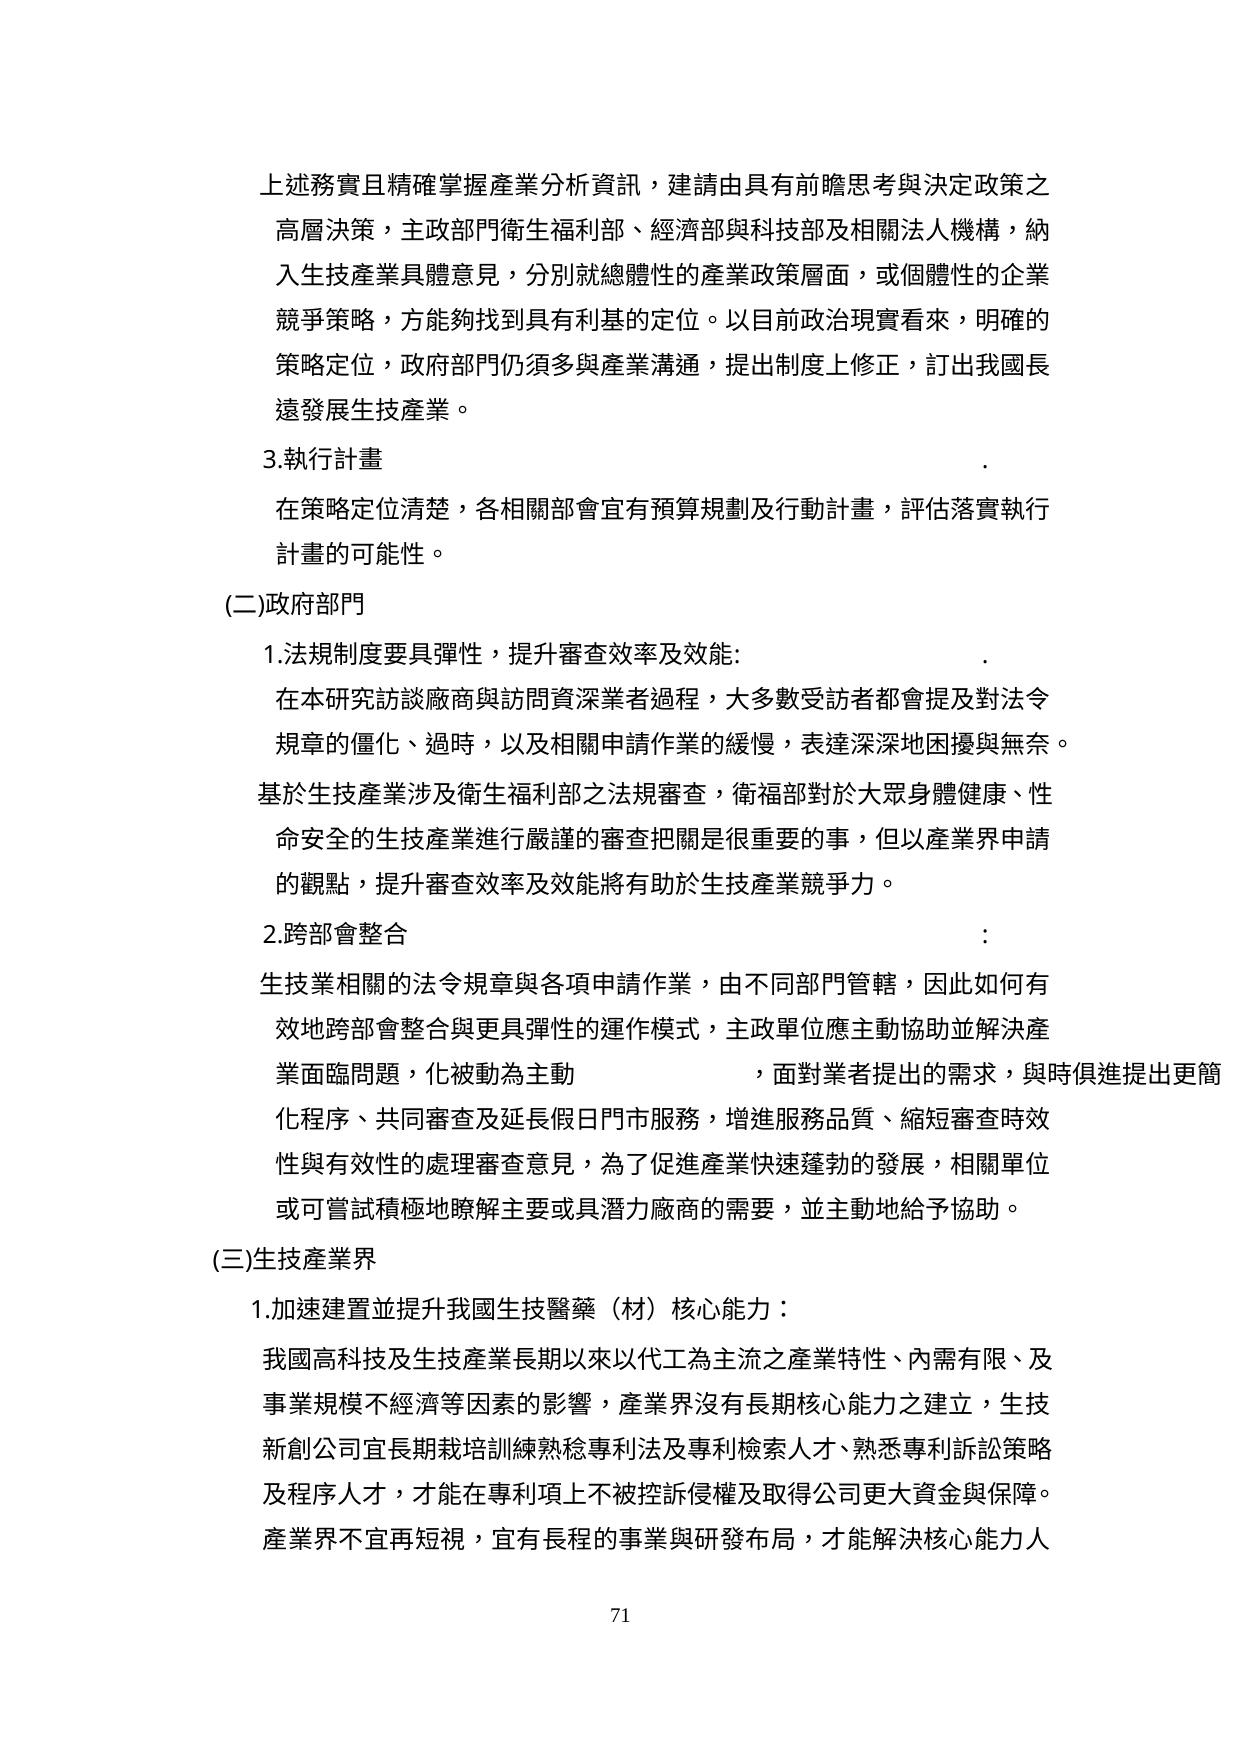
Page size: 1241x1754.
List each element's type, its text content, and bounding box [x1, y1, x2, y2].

text 1.法規制度要具彈性，提升審查效率及效能: . 在本研究訪談廠商與訪問資深業者過程，大多數受訪者都會提及對法令規章的僵化、過時，以及相關申請作業的緩慢，表達深深地困擾與無奈。 [262, 634, 1053, 762]
text 上述務實且精確掌握產業分析資訊，建請由具有前瞻思考與決定政策之高層決策，主政部門衛生福利部、經濟部與科技部及相關法人機構，納入生技產業具體意見，分別就總體性的產業政策層面，或個體性的企業競爭策略，方能夠找到具有利基的定位。以目前政治現實看來，明確的策略定位，政府部門仍須多與產業溝通，提出制度上修正，訂出我國長遠發展生技產業。 [237, 164, 1053, 427]
text (三)生技產業界 [187, 1239, 1053, 1276]
text 基於生技產業涉及衛生福利部之法規審查，衛福部對於大眾身體健康、性命安全的生技產業進行嚴謹的審查把關是很重要的事，但以產業界申請的觀點，提升審查效率及效能將有助於生技產業競爭力。 [237, 774, 1053, 901]
text 我國高科技及生技產業長期以來以代工為主流之產業特性、內需有限、及事業規模不經濟等因素的影響，產業界沒有長期核心能力之建立，生技新創公司宜長期栽培訓練熟稔專利法及專利檢索人才、熟悉專利訴訟策略及程序人才，才能在專利項上不被控訴侵權及取得公司更大資金與保障。產業界不宜再短視，宜有長程的事業與研發布局，才能解決核心能力人材的問題。 [262, 1338, 1053, 1556]
text 1.加速建置並提升我國生技醫藥（材）核心能力： [237, 1288, 1053, 1326]
text 生技業相關的法令規章與各項申請作業，由不同部門管轄，因此如何有效地跨部會整合與更具彈性的運作模式，主政單位應主動協助並解決產業面臨問題，化被動為主動 ，面對業者提出的需求，與時俱進提出更簡化程序、共同審查及延長假日門市服務，增進服務品質、縮短審查時效性與有效性的處理審查意見，為了促進產業快速蓬勃的發展，相關單位或可嘗試積極地瞭解主要或具潛力廠商的需要，並主動地給予協助。 [237, 964, 1053, 1226]
text 3.執行計畫 . [237, 439, 1053, 477]
text (二)政府部門 [187, 584, 1053, 622]
text 2.跨部會整合 : [237, 914, 1053, 951]
text 在策略定位清楚，各相關部會宜有預算規劃及行動計畫，評估落實執行計畫的可能性。 [275, 489, 1053, 572]
